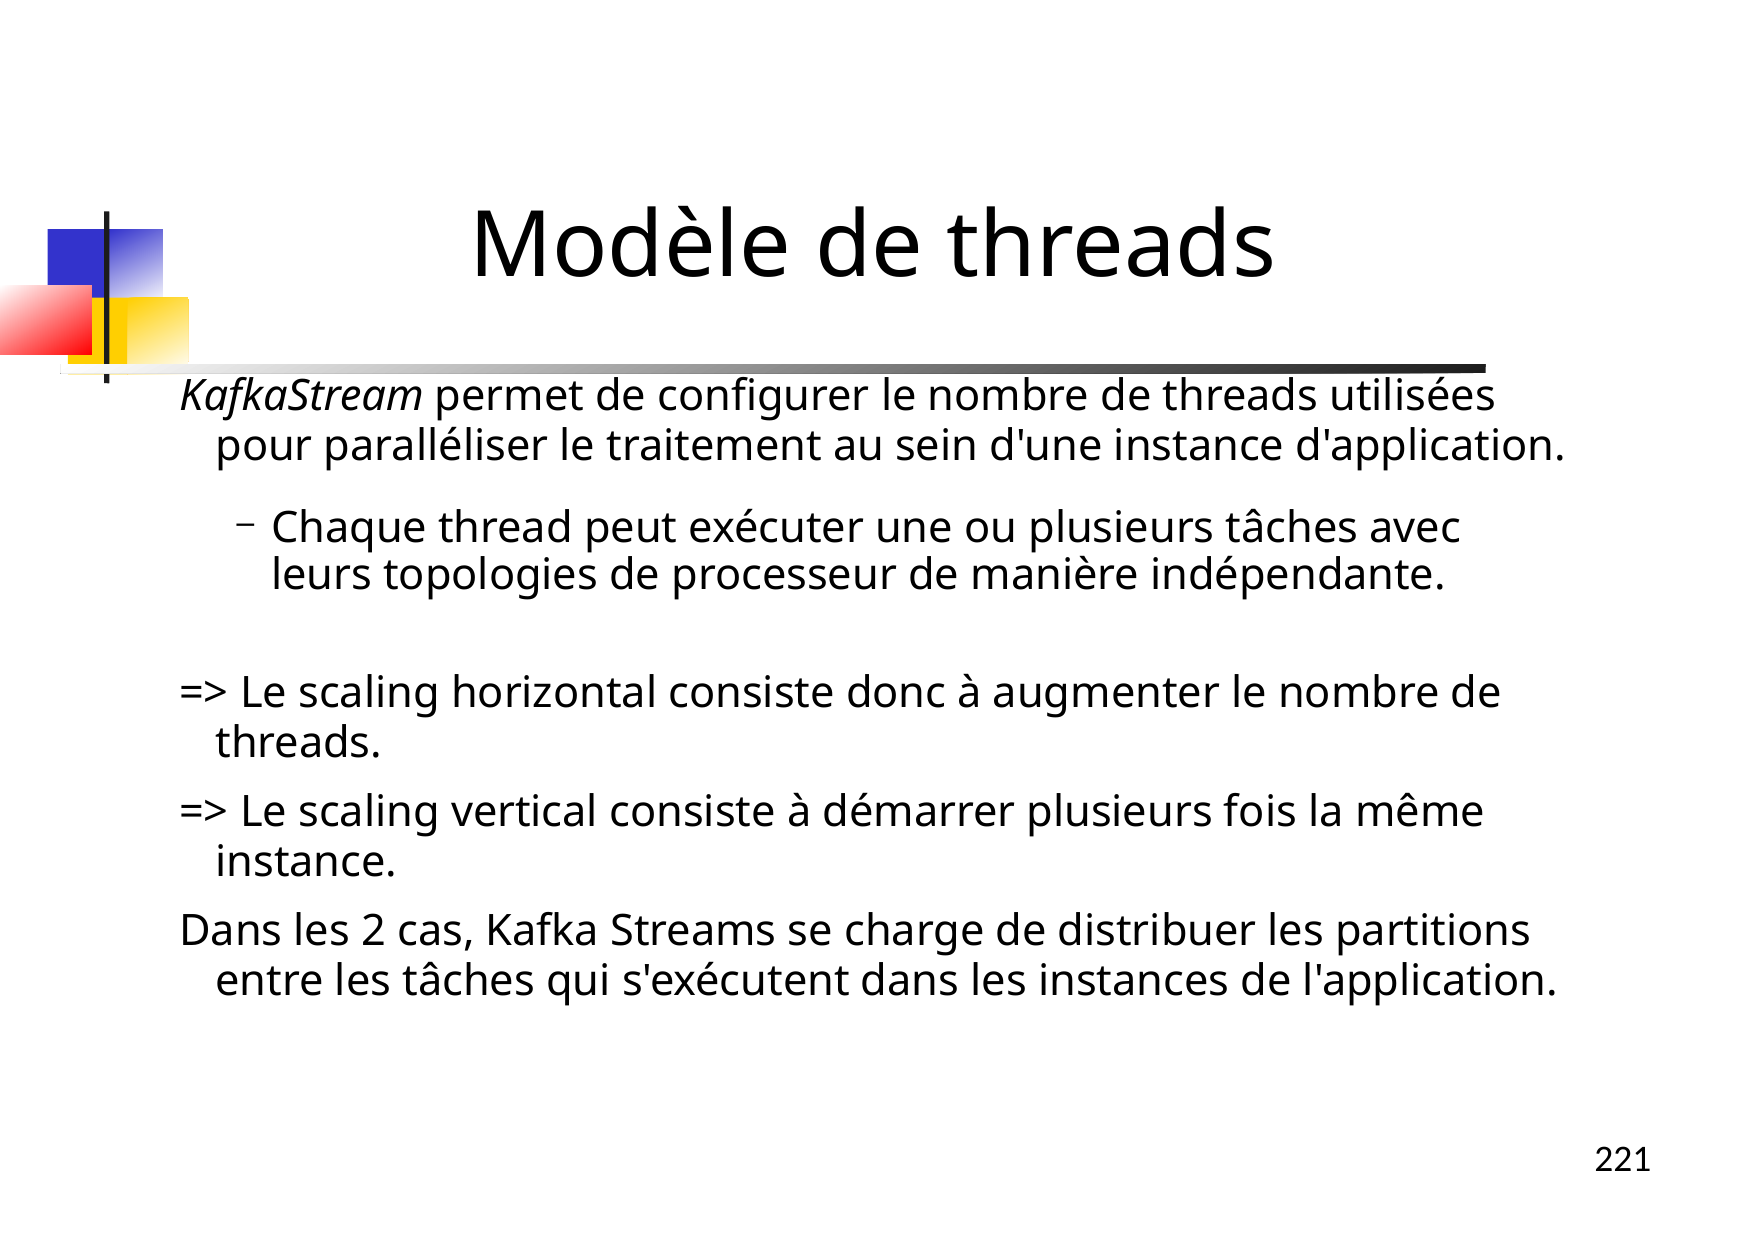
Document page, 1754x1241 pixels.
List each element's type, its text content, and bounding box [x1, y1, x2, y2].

list KafkaStream permet de configurer le nombre de threads utilisées pour paralléliser le traitement au sein d'une instance d'application. Chaque thread peut exécuter une ou plusieurs tâches avec leurs topologies de processeur de manière indépendante. => Le scaling horizontal consiste donc à augmenter le nombre de threads. => Le scaling vertical consiste à démarrer plusieurs fois la même instance. Dans les 2 cas, Kafka Streams se charge de distribuer les partitions entre les tâches qui s'exécutent dans les instances de l'application. [179, 371, 1567, 1091]
title Modèle de threads [179, 139, 1567, 351]
